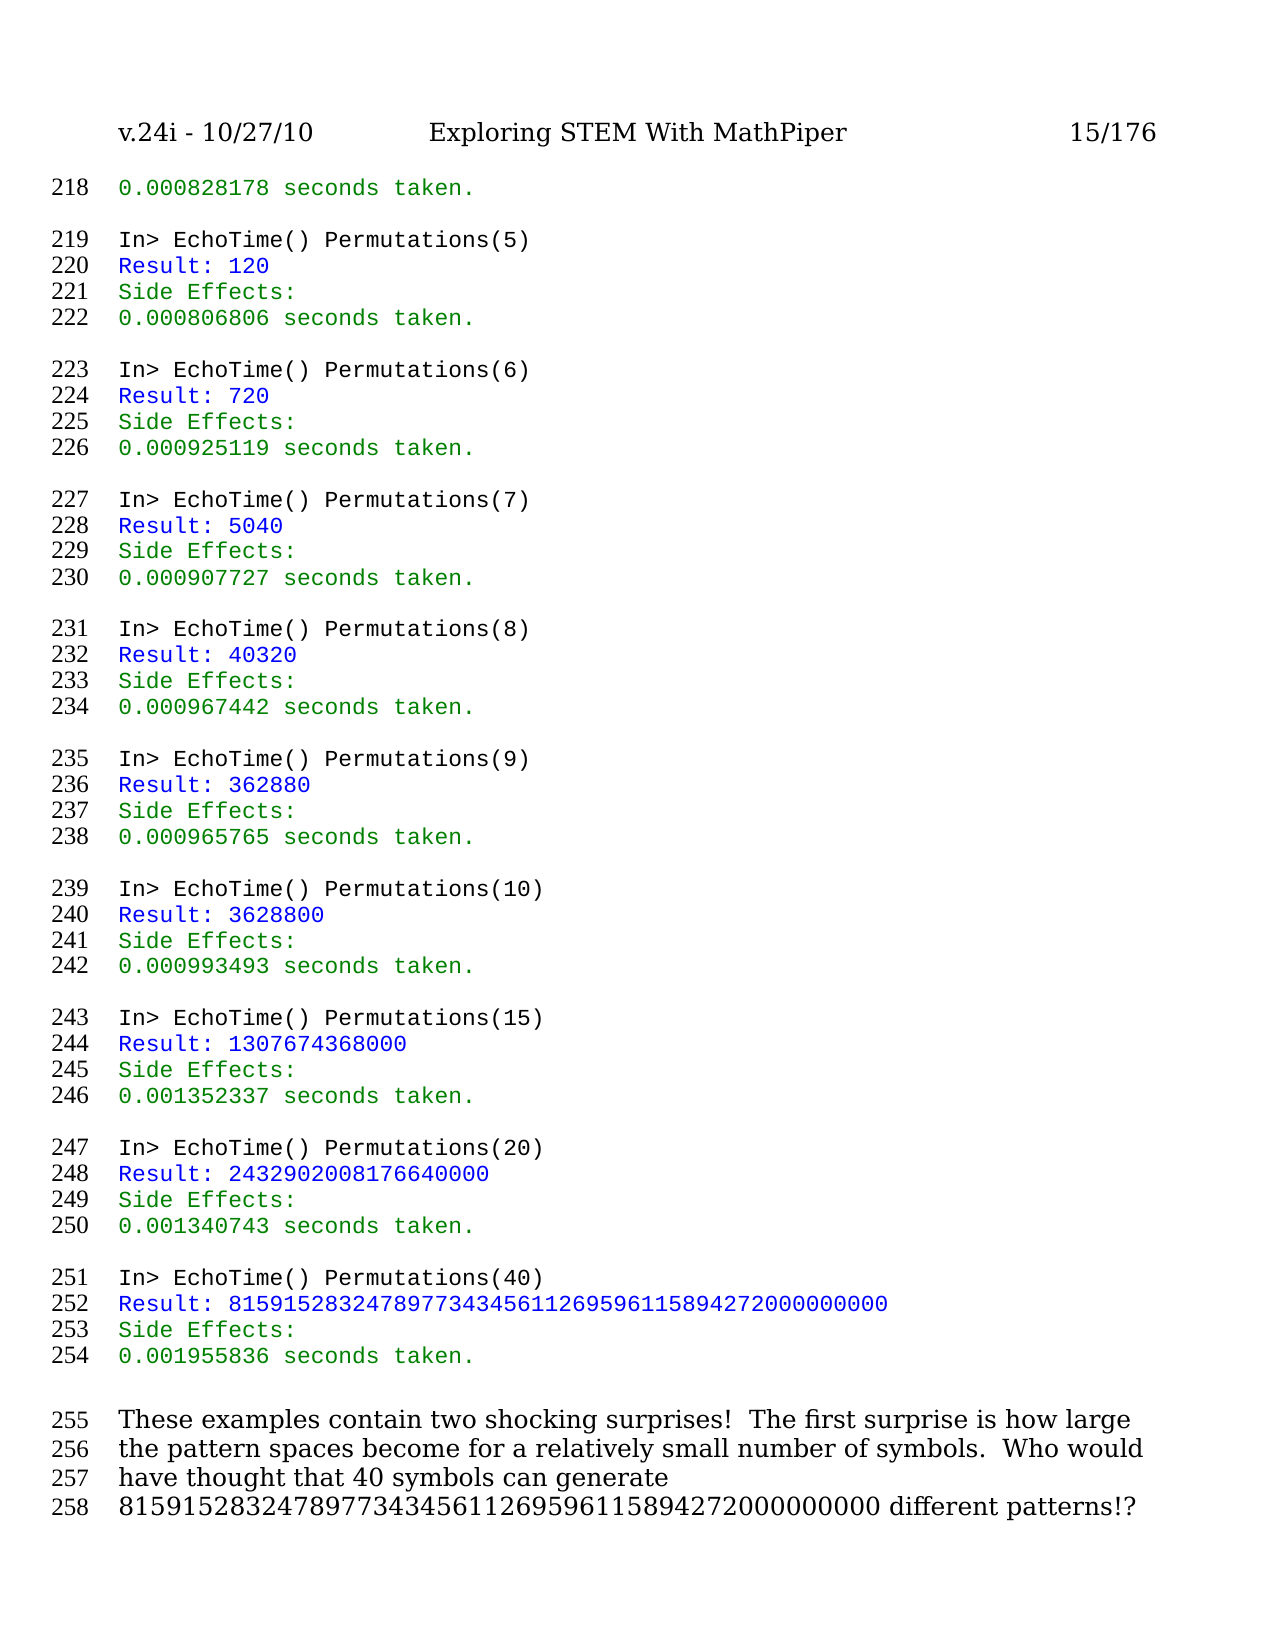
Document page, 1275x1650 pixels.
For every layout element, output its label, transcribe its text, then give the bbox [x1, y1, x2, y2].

text 0.000828178 seconds taken. [118, 177, 1157, 203]
text Result: 1307674368000 [118, 1033, 1157, 1059]
text Side Effects: [118, 410, 1157, 436]
text Side Effects: [118, 1188, 1157, 1214]
text Result: 815915283247897734345611269596115894272000000000 [118, 1292, 1157, 1318]
text 0.000967442 seconds taken. [118, 696, 1157, 721]
text Side Effects: [118, 929, 1157, 955]
text Result: 2432902008176640000 [118, 1162, 1157, 1188]
text Side Effects: [118, 1059, 1157, 1084]
text Result: 120 [118, 254, 1157, 281]
text Side Effects: [118, 540, 1157, 566]
text In> EchoTime() Permutations(40) [118, 1266, 1157, 1292]
text In> EchoTime() Permutations(6) [118, 358, 1157, 384]
text 0.000806806 seconds taken. [118, 306, 1157, 332]
text These examples contain two shocking surprises! The first surprise is how large the pattern spaces become for a relatively small number of symbols. Who would have thought that 40 symbols can generate 815915283247897734345611269596115894272000000000 different patterns!? [118, 1405, 1157, 1521]
text Side Effects: [118, 281, 1157, 306]
text Result: 40320 [118, 644, 1157, 669]
text 0.000907727 seconds taken. [118, 566, 1157, 592]
text 0.000925119 seconds taken. [118, 436, 1157, 462]
text In> EchoTime() Permutations(8) [118, 618, 1157, 644]
text Result: 5040 [118, 514, 1157, 540]
text In> EchoTime() Permutations(9) [118, 747, 1157, 773]
text In> EchoTime() Permutations(20) [118, 1136, 1157, 1162]
text Result: 720 [118, 384, 1157, 410]
text 0.000993493 seconds taken. [118, 955, 1157, 981]
text Result: 3628800 [118, 903, 1157, 929]
text In> EchoTime() Permutations(7) [118, 488, 1157, 514]
text Side Effects: [118, 1318, 1157, 1344]
text In> EchoTime() Permutations(15) [118, 1007, 1157, 1033]
text In> EchoTime() Permutations(10) [118, 877, 1157, 903]
text Side Effects: [118, 669, 1157, 696]
text 0.001340743 seconds taken. [118, 1214, 1157, 1240]
text 0.001352337 seconds taken. [118, 1084, 1157, 1111]
text Result: 362880 [118, 773, 1157, 799]
text 0.001955836 seconds taken. [118, 1344, 1157, 1370]
text Side Effects: [118, 799, 1157, 825]
text In> EchoTime() Permutations(5) [118, 229, 1157, 254]
text 0.000965765 seconds taken. [118, 825, 1157, 851]
